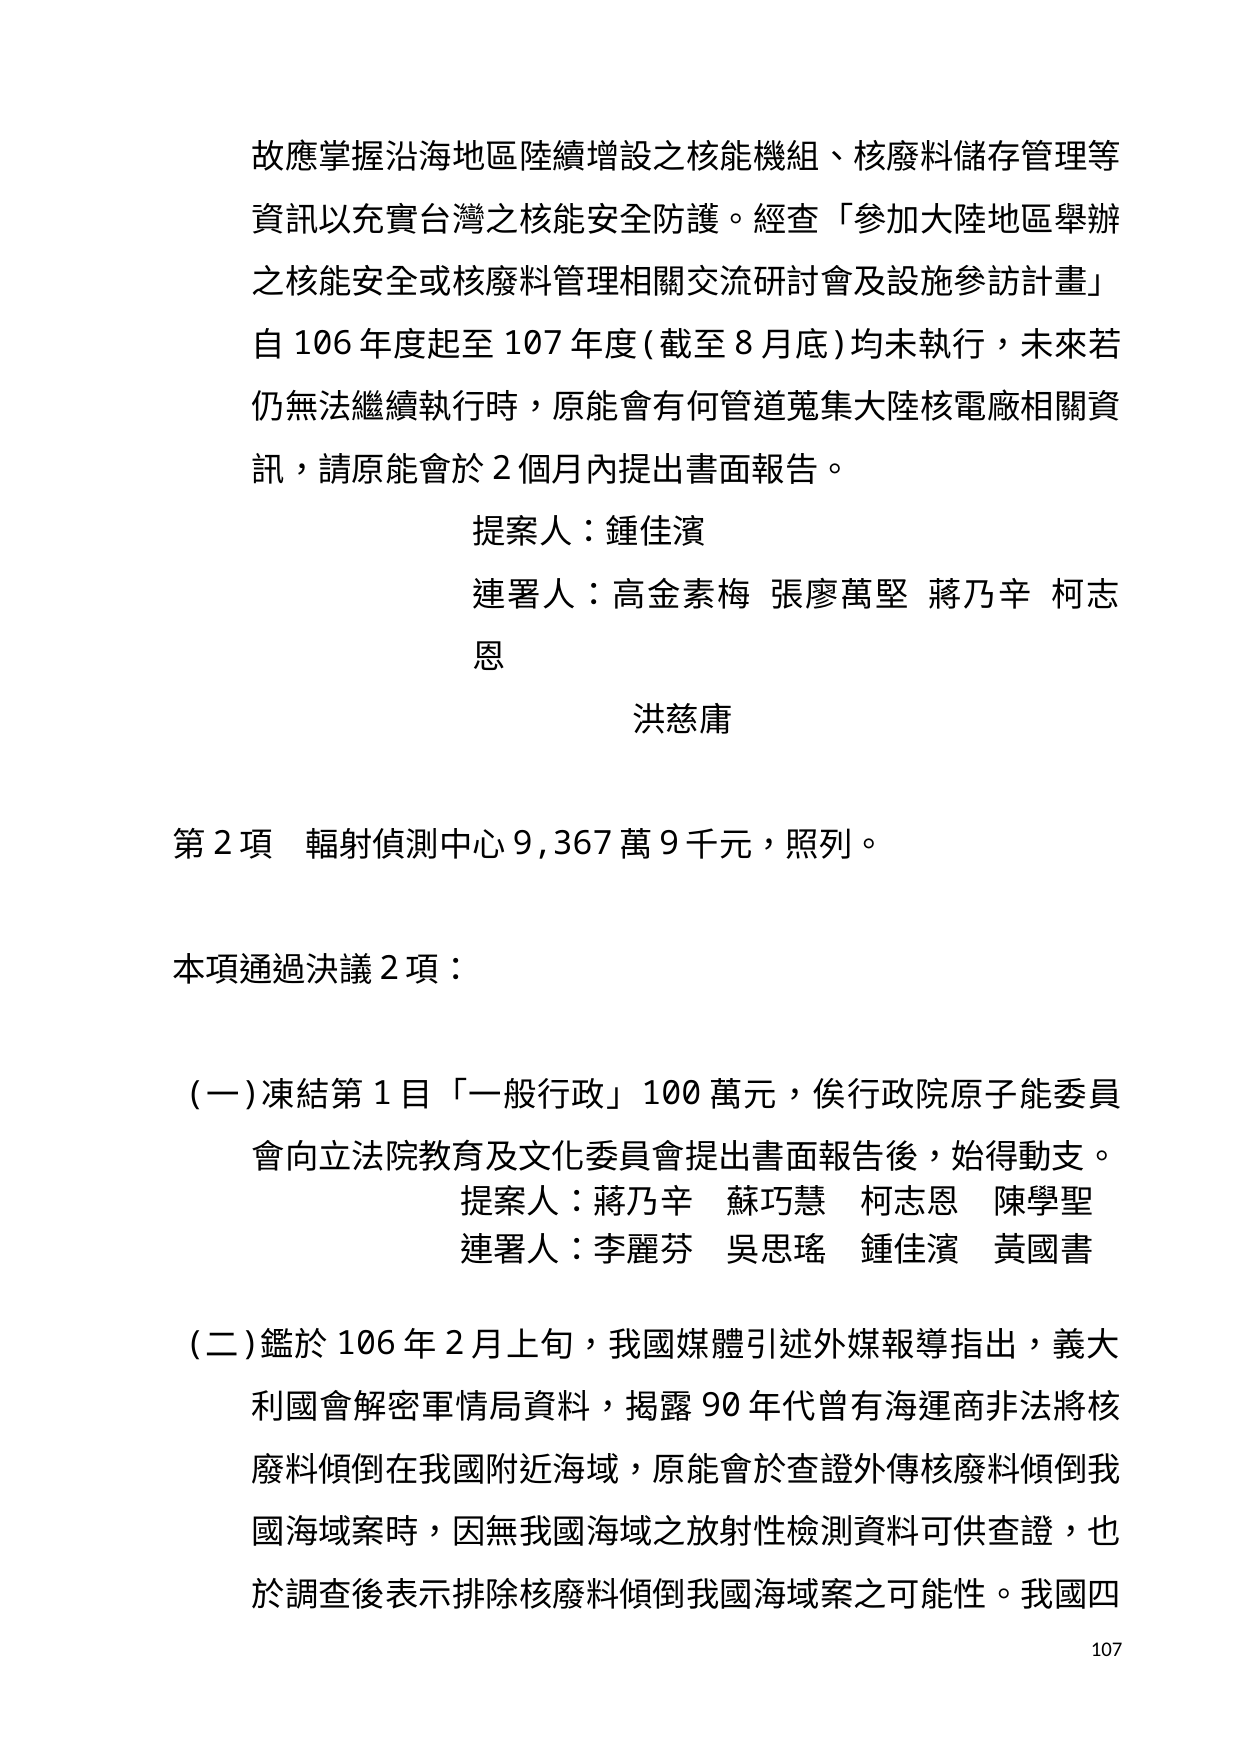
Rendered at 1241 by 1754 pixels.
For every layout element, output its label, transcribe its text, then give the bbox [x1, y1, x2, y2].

text (二)鑑於106年2月上旬，我國媒體引述外媒報導指出，義大利國會解密軍情局資料，揭露90年代曾有海運商非法將核廢料傾倒在我國附近海域，原能會於查證外傳核廢料傾倒我國海域案時，因無我國海域之放射性檢測資料可供查證，也於調查後表示排除核廢料傾倒我國海域案之可能性。我國四 [185, 1300, 1122, 1612]
text 第2項 輻射偵測中心9,367萬9千元，照列。 [172, 800, 1122, 862]
text 洪慈庸 [472, 675, 1122, 737]
text 本項通過決議2項： [172, 925, 1122, 987]
text 連署人：高金素梅 張廖萬堅 蔣乃辛 柯志恩 [472, 550, 1122, 675]
text 故應掌握沿海地區陸續增設之核能機組、核廢料儲存管理等資訊以充實台灣之核能安全防護。經查「參加大陸地區舉辦之核能安全或核廢料管理相關交流研討會及設施參訪計畫」自106年度起至107年度(截至8月底)均未執行，未來若仍無法繼續執行時，原能會有何管道蒐集大陸核電廠相關資訊，請原能會於2個月內提出書面報告。 [185, 112, 1122, 487]
text (一)凍結第1目「一般行政」100萬元，俟行政院原子能委員會向立法院教育及文化委員會提出書面報告後，始得動支。 [185, 1050, 1122, 1175]
text 連署人：李麗芬 吳思瑤 鍾佳濱 黃國書 [460, 1223, 1122, 1271]
text 提案人：鍾佳濱 [472, 487, 1122, 550]
text 提案人：蔣乃辛 蘇巧慧 柯志恩 陳學聖 [460, 1175, 1122, 1223]
